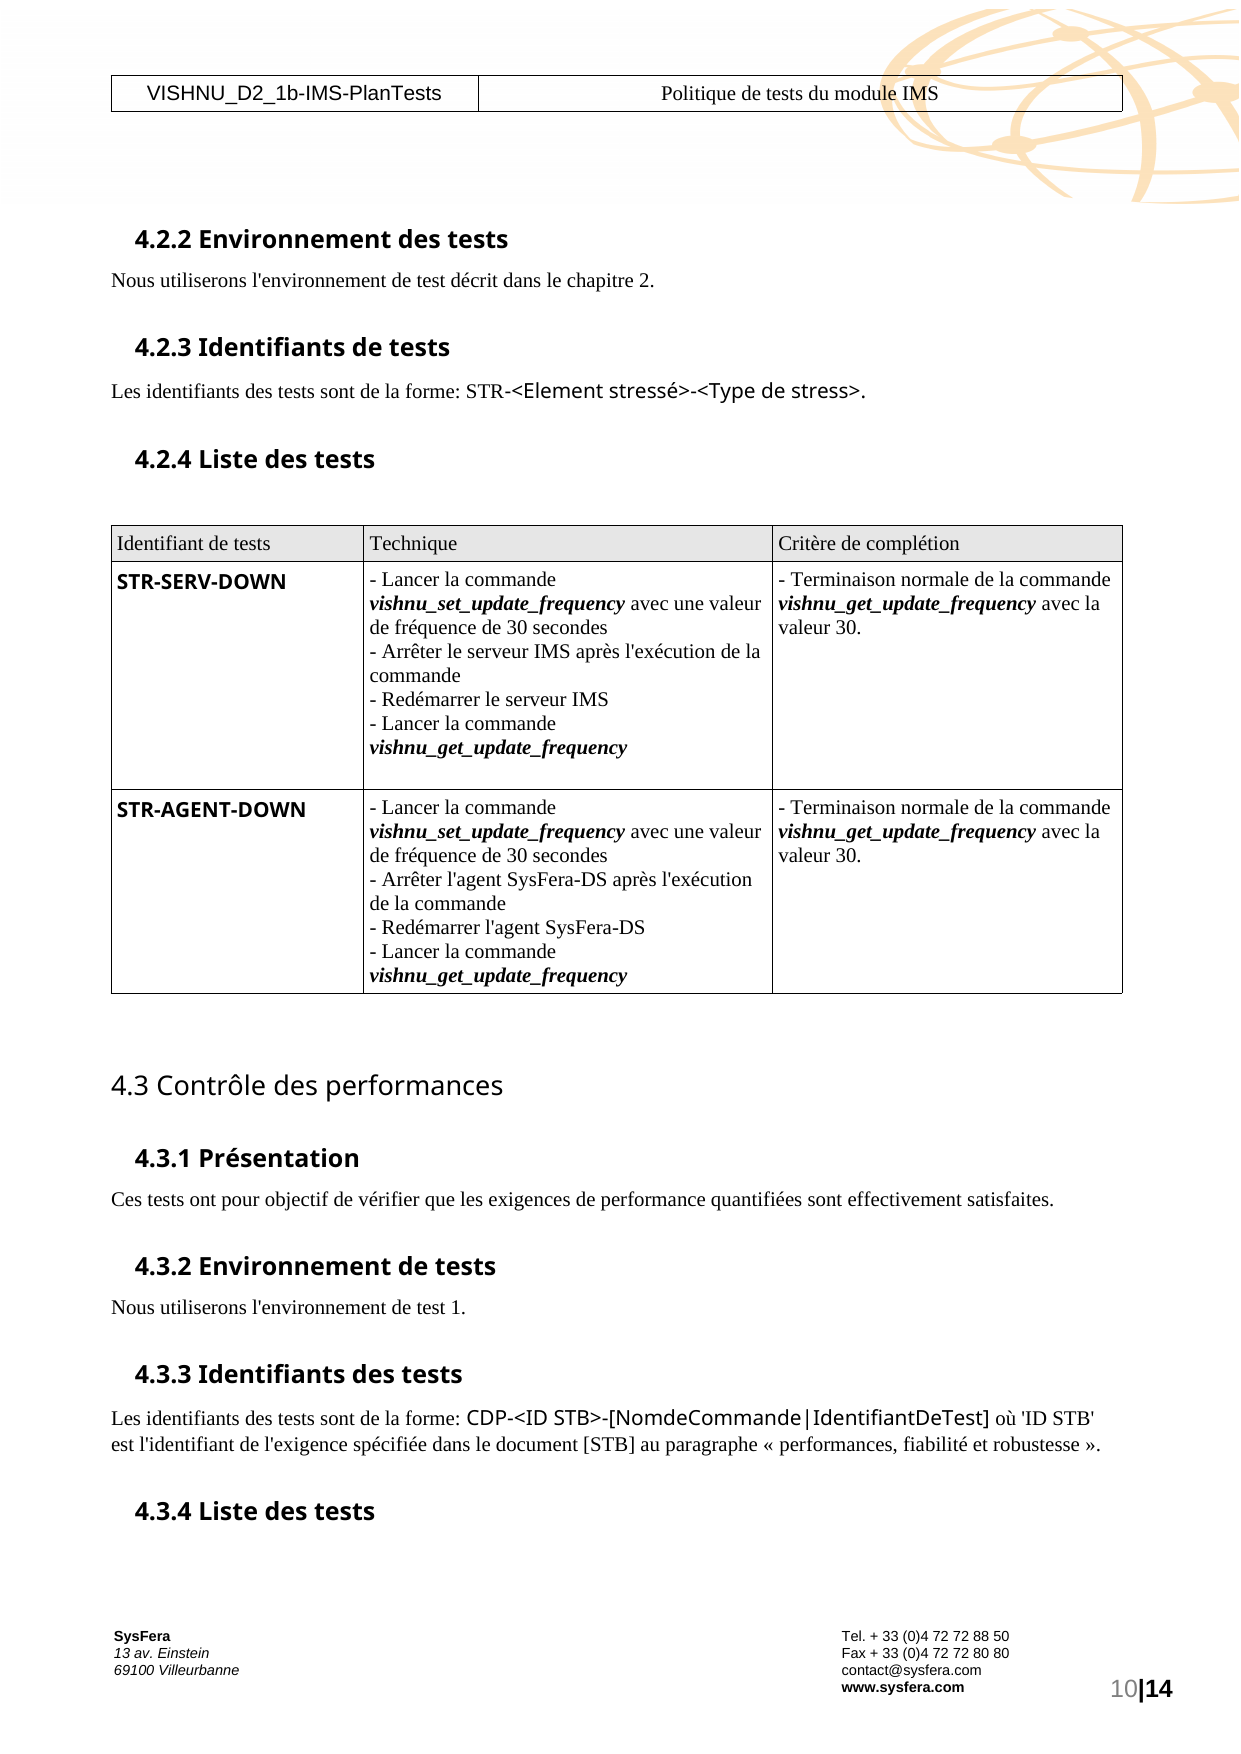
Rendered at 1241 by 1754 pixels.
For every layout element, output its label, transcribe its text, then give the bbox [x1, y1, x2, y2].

table_header Identifiant de tests [112, 526, 363, 561]
text Les identifiants des tests sont de la forme: CDP-<ID STB>-[NomdeCommande|IdentifiantDeTest] où 'ID STB' est l'identifiant de l'exigence spécifiée dans le document [STB] au paragraphe « performances, fiabilité et robustesse ». [111, 1403, 1122, 1456]
subtitle Contrôle des performances [111, 1066, 1122, 1103]
text Les identifiants des tests sont de la forme: STR-<Element stressé>-<Type de stress>. [111, 376, 1122, 405]
table_header Technique [364, 526, 772, 561]
table_cell - Terminaison normale de la commande vishnu_get_update_frequency avec la valeur 30. [773, 790, 1122, 993]
subtitle Identifiants des tests [134, 1357, 1122, 1391]
subtitle Présentation [134, 1141, 1122, 1175]
table_header Critère de complétion [773, 526, 1122, 561]
table_cell - Lancer la commande vishnu_set_update_frequency avec une valeur de fréquence de 30 secondes - Arrêter l'agent SysFera-DS après l'exécution de la commande - Redémarrer l'agent SysFera-DS - Lancer la commande vishnu_get_update_frequency [364, 790, 772, 993]
table_cell STR-SERV-DOWN [112, 562, 363, 789]
table_cell - Terminaison normale de la commande vishnu_get_update_frequency avec la valeur 30. [773, 562, 1122, 789]
text Ces tests ont pour objectif de vérifier que les exigences de performance quantifiées sont effectivement satisfaites. [111, 1187, 1122, 1211]
subtitle Liste des tests [134, 1493, 1122, 1527]
subtitle Identifiants de tests [134, 330, 1122, 364]
subtitle Environnement de tests [134, 1249, 1122, 1283]
text Nous utiliserons l'environnement de test décrit dans le chapitre 2. [111, 268, 1122, 292]
table_cell - Lancer la commande vishnu_set_update_frequency avec une valeur de fréquence de 30 secondes - Arrêter le serveur IMS après l'exécution de la commande - Redémarrer le serveur IMS - Lancer la commande vishnu_get_update_frequency [364, 562, 772, 789]
subtitle Liste des tests [134, 442, 1122, 476]
table_cell STR-AGENT-DOWN [112, 790, 363, 993]
picture [1, 9, 1239, 204]
subtitle Environnement des tests [134, 222, 1122, 256]
text Nous utiliserons l'environnement de test 1. [111, 1295, 1122, 1319]
